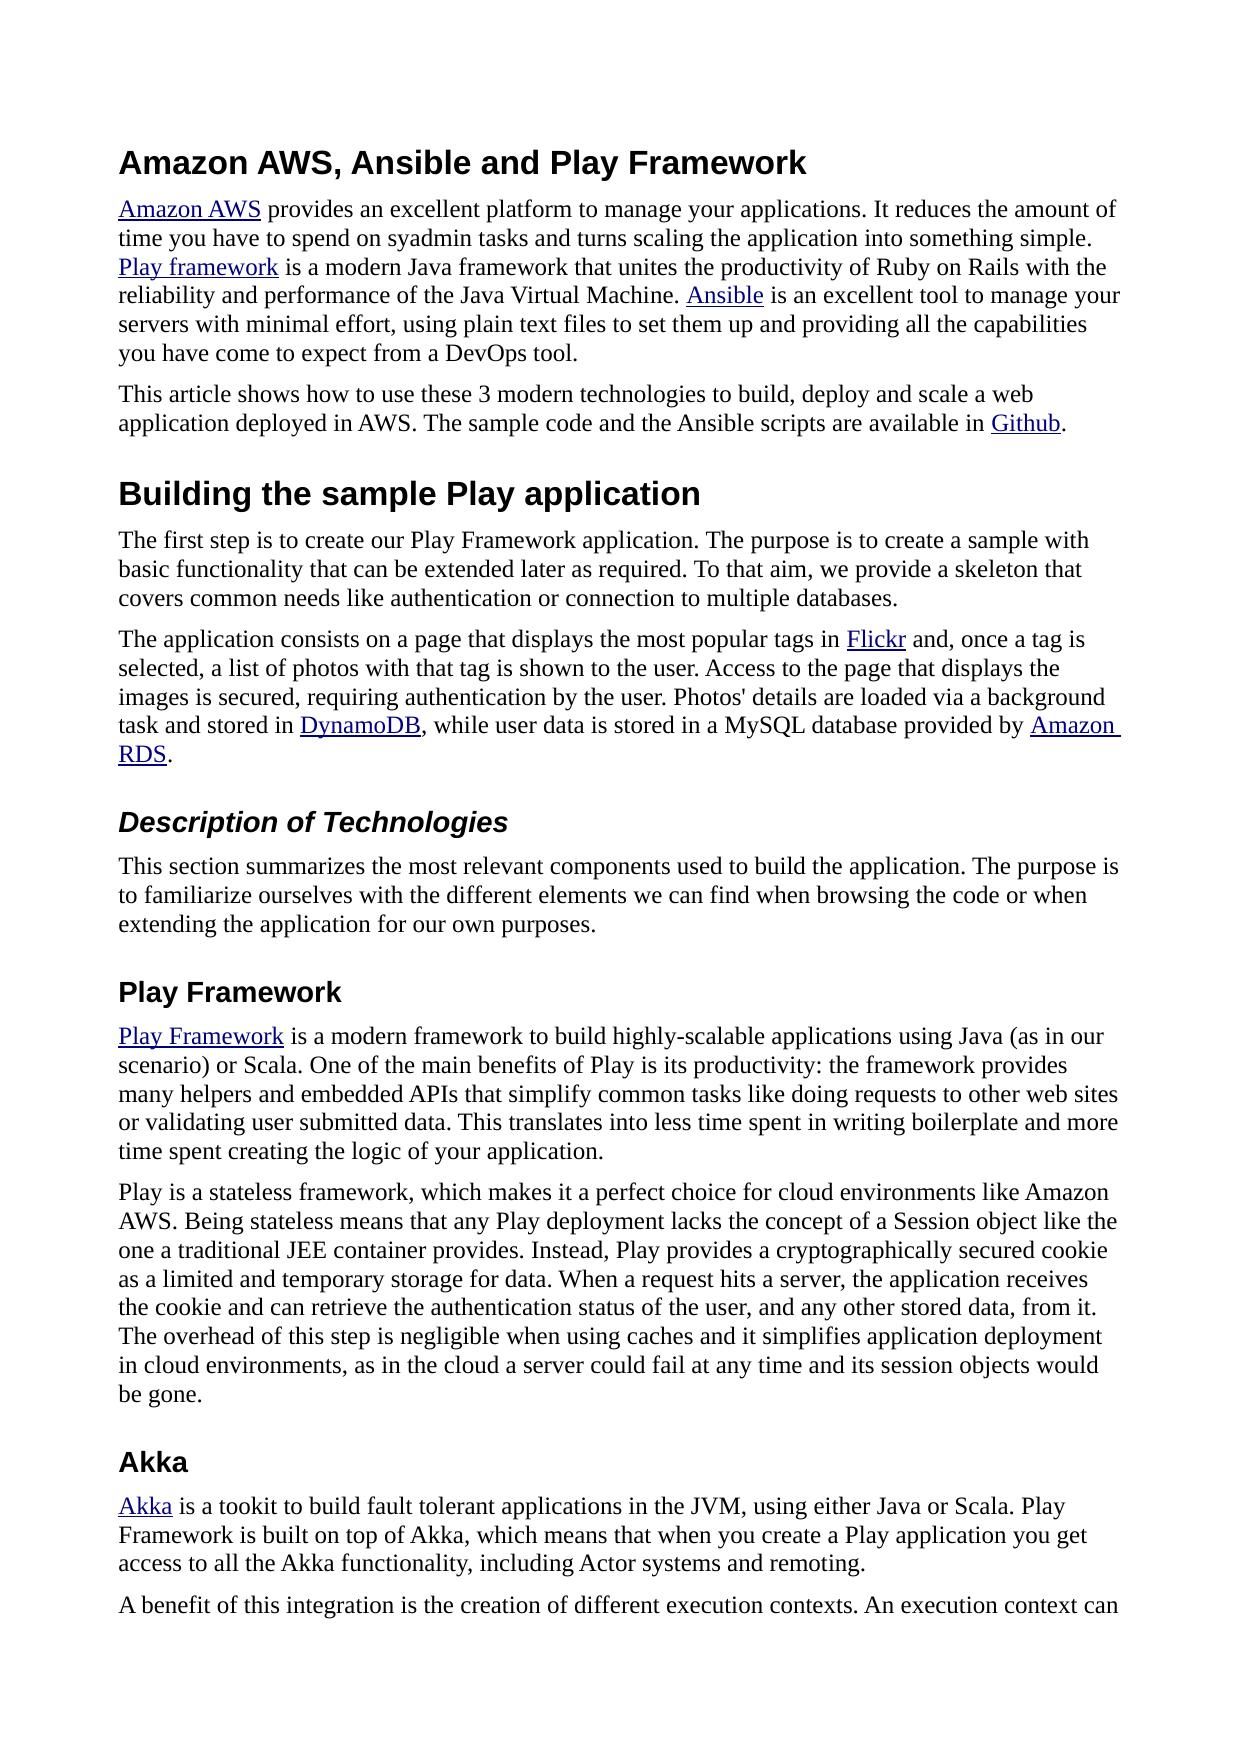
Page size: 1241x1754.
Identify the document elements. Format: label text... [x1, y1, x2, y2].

text This section summarizes the most relevant components used to build the application. The purpose is to familiarize ourselves with the different elements we can find when browsing the code or when extending the application for our own purposes. [118, 851, 1122, 938]
subtitle Akka [118, 1445, 1122, 1478]
text The first step is to create our Play Framework application. The purpose is to create a sample with basic functionality that can be extended later as required. To that aim, we provide a skeleton that covers common needs like authentication or connection to multiple databases. [118, 525, 1122, 612]
text Play Framework is a modern framework to build highly-scalable applications using Java (as in our scenario) or Scala. One of the main benefits of Play is its productivity: the framework provides many helpers and embedded APIs that simplify common tasks like doing requests to other web sites or validating user submitted data. This translates into less time spent in writing boilerplate and more time spent creating the logic of your application. [118, 1021, 1122, 1165]
subtitle Description of Technologies [118, 805, 1122, 839]
subtitle Building the sample Play application [118, 474, 1122, 513]
subtitle Amazon AWS, Ansible and Play Framework [118, 143, 1122, 182]
text The application consists on a page that displays the most popular tags in Flickr and, once a tag is selected, a list of photos with that tag is shown to the user. Access to the page that displays the images is secured, requiring authentication by the user. Photos' details are loaded via a background task and stored in DynamoDB, while user data is stored in a MySQL database provided by Amazon RDS. [118, 624, 1122, 768]
text Play is a stateless framework, which makes it a perfect choice for cloud environments like Amazon AWS. Being stateless means that any Play deployment lacks the concept of a Session object like the one a traditional JEE container provides. Instead, Play provides a cryptographically secured cookie as a limited and temporary storage for data. When a request hits a server, the application receives the cookie and can retrieve the authentication status of the user, and any other stored data, from it. The overhead of this step is negligible when using caches and it simplifies application deployment in cloud environments, as in the cloud a server could fail at any time and its session objects would be gone. [118, 1177, 1122, 1407]
text Amazon AWS provides an excellent platform to manage your applications. It reduces the amount of time you have to spend on syadmin tasks and turns scaling the application into something simple. Play framework is a modern Java framework that unites the productivity of Ruby on Rails with the reliability and performance of the Java Virtual Machine. Ansible is an excellent tool to manage your servers with minimal effort, using plain text files to set them up and providing all the capabilities you have come to expect from a DevOps tool. [118, 194, 1122, 367]
text This article shows how to use these 3 modern technologies to build, deploy and scale a web application deployed in AWS. The sample code and the Ansible scripts are available in Github. [118, 379, 1122, 437]
subtitle Play Framework [118, 975, 1122, 1009]
text Akka is a tookit to build fault tolerant applications in the JVM, using either Java or Scala. Play Framework is built on top of Akka, which means that when you create a Play application you get access to all the Akka functionality, including Actor systems and remoting. [118, 1491, 1122, 1577]
text A benefit of this integration is the creation of different execution contexts. An execution context can [118, 1590, 1122, 1618]
